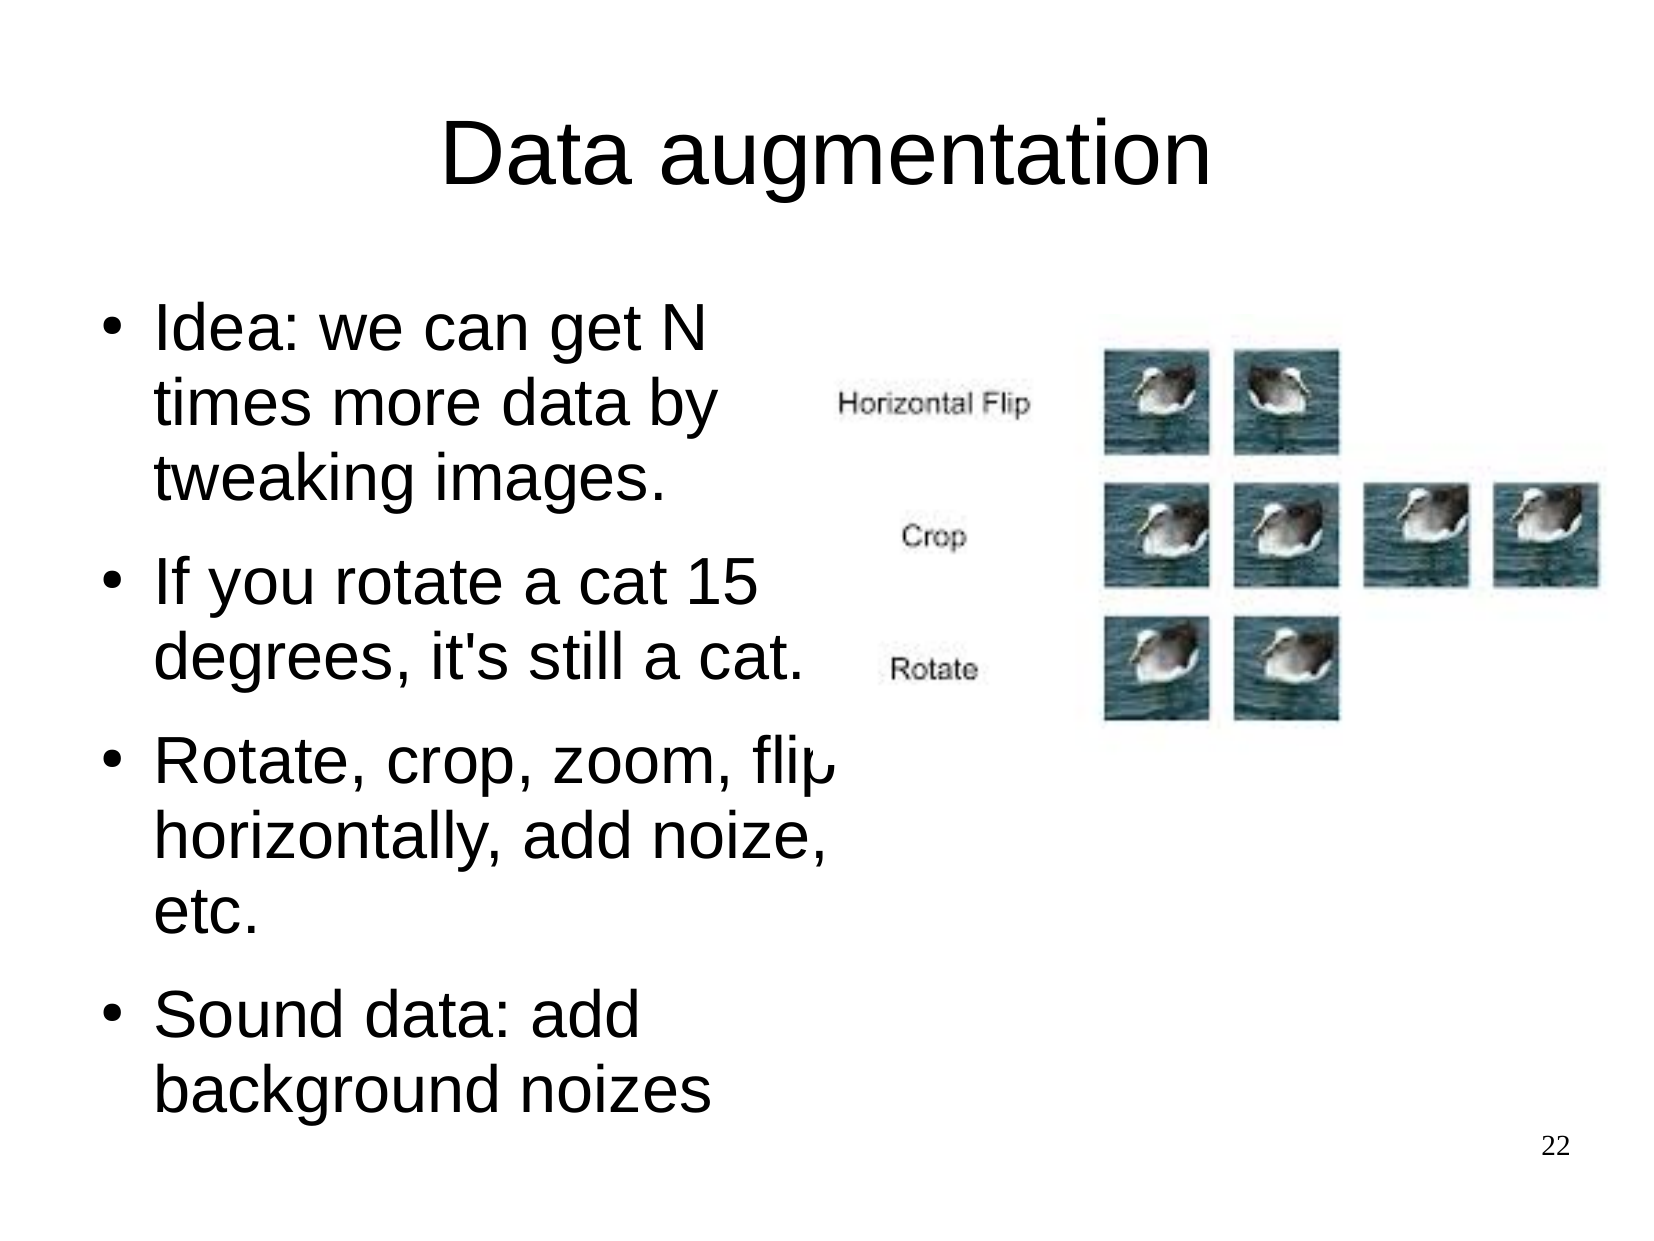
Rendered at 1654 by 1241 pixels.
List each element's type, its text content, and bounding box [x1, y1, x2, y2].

title Data augmentation [82, 49, 1571, 257]
picture [813, 314, 1654, 766]
list Idea: we can get N times more data by tweaking images. If you rotate a cat 15 degrees, it's still a cat. Rotate, crop, zoom, flip horizontally, add noize, etc. Sound data: add background noizes [82, 290, 841, 1141]
